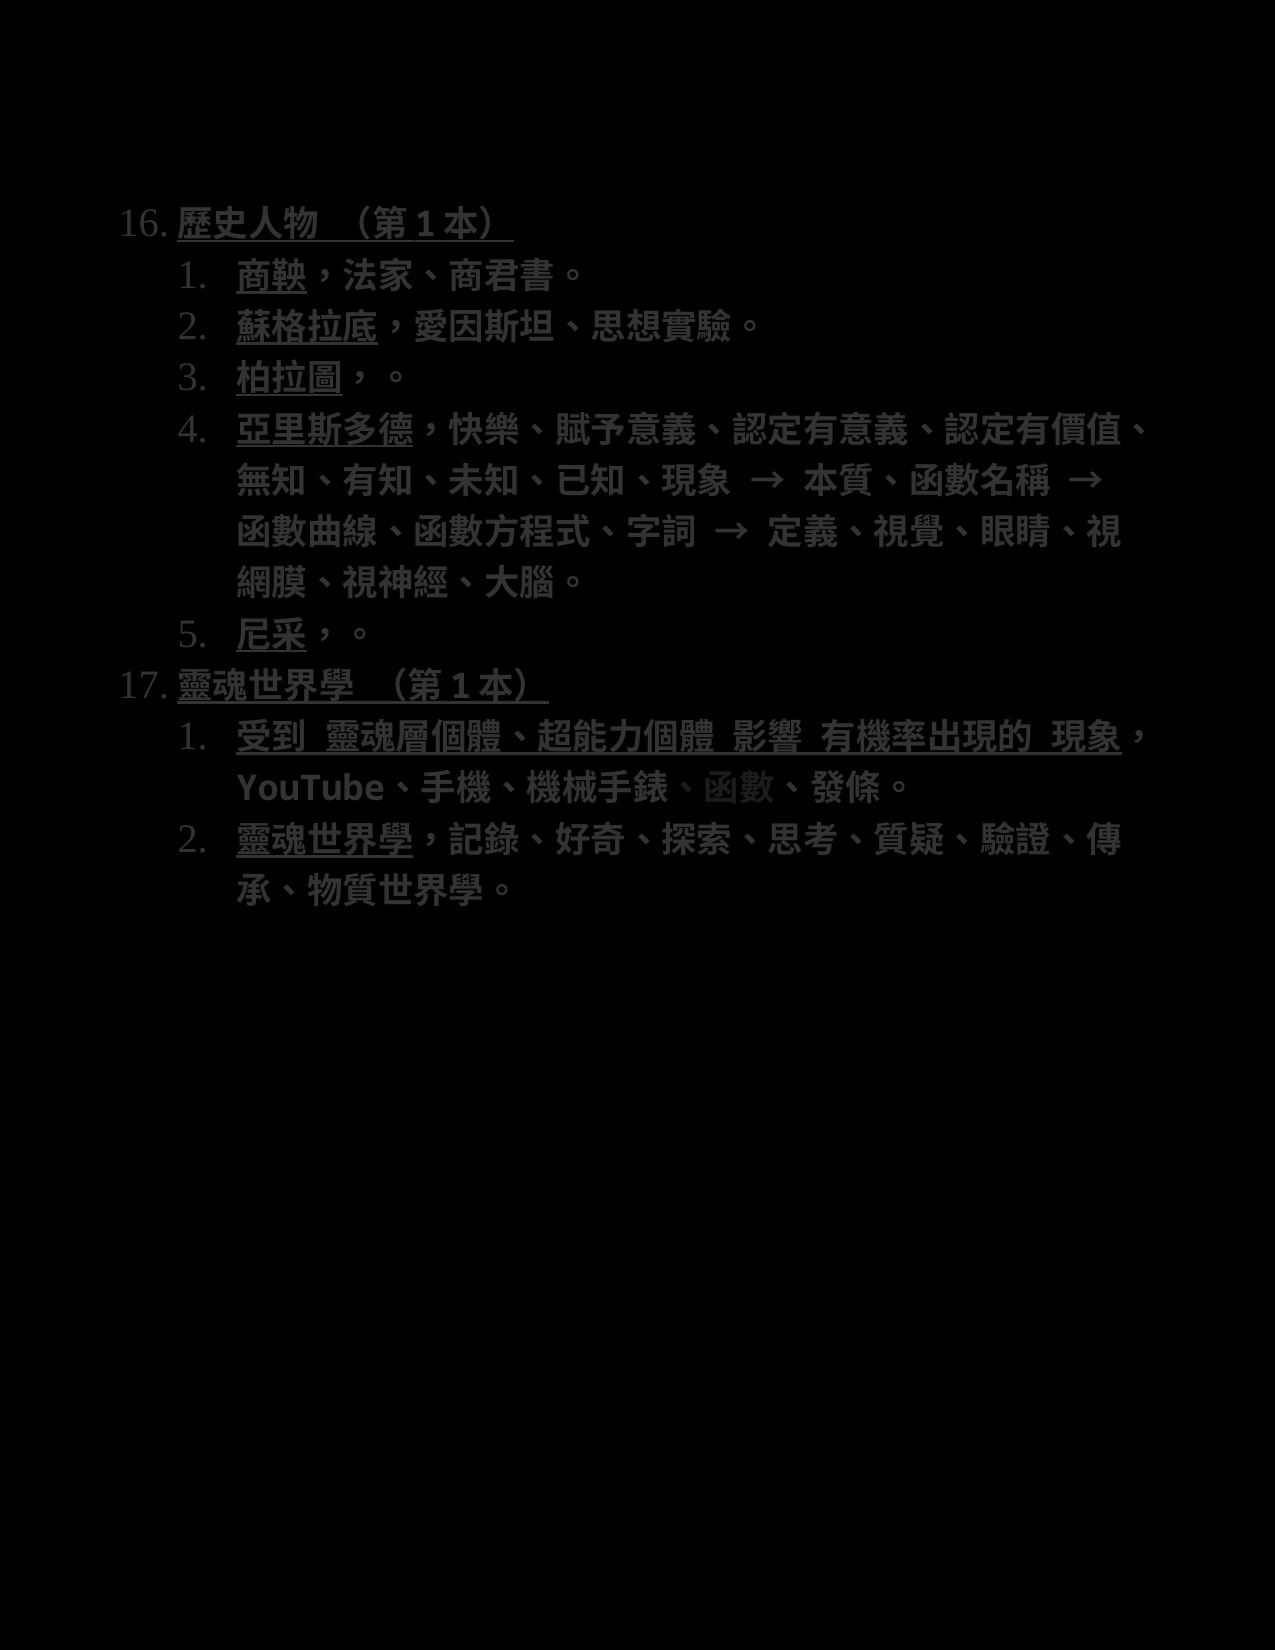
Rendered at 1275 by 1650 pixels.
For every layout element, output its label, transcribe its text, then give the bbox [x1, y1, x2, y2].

list 靈魂世界學，記錄、好奇、探索、思考、質疑、驗證、傳承、物質世界學。 [177, 811, 1157, 914]
list 柏拉圖，。 [177, 350, 1157, 401]
list 亞里斯多德，快樂、賦予意義、認定有意義、認定有價值、無知、有知、未知、已知、現象 → 本質、函數名稱 → 函數曲線、函數方程式、字詞 → 定義、視覺、眼睛、視網膜、視神經、大腦。 [177, 401, 1157, 606]
list 尼采，。 [177, 606, 1157, 657]
list 商鞅，法家、商君書。 [177, 247, 1157, 298]
list 蘇格拉底，愛因斯坦、思想實驗。 [177, 298, 1157, 350]
list 靈魂世界學 （第1本） [118, 657, 1157, 708]
list 歷史人物 （第1本） [118, 196, 1157, 247]
list 受到 靈魂層個體、超能力個體 影響 有機率出現的 現象，YouTube、手機、機械手錶、函數、發條。 [177, 708, 1157, 811]
